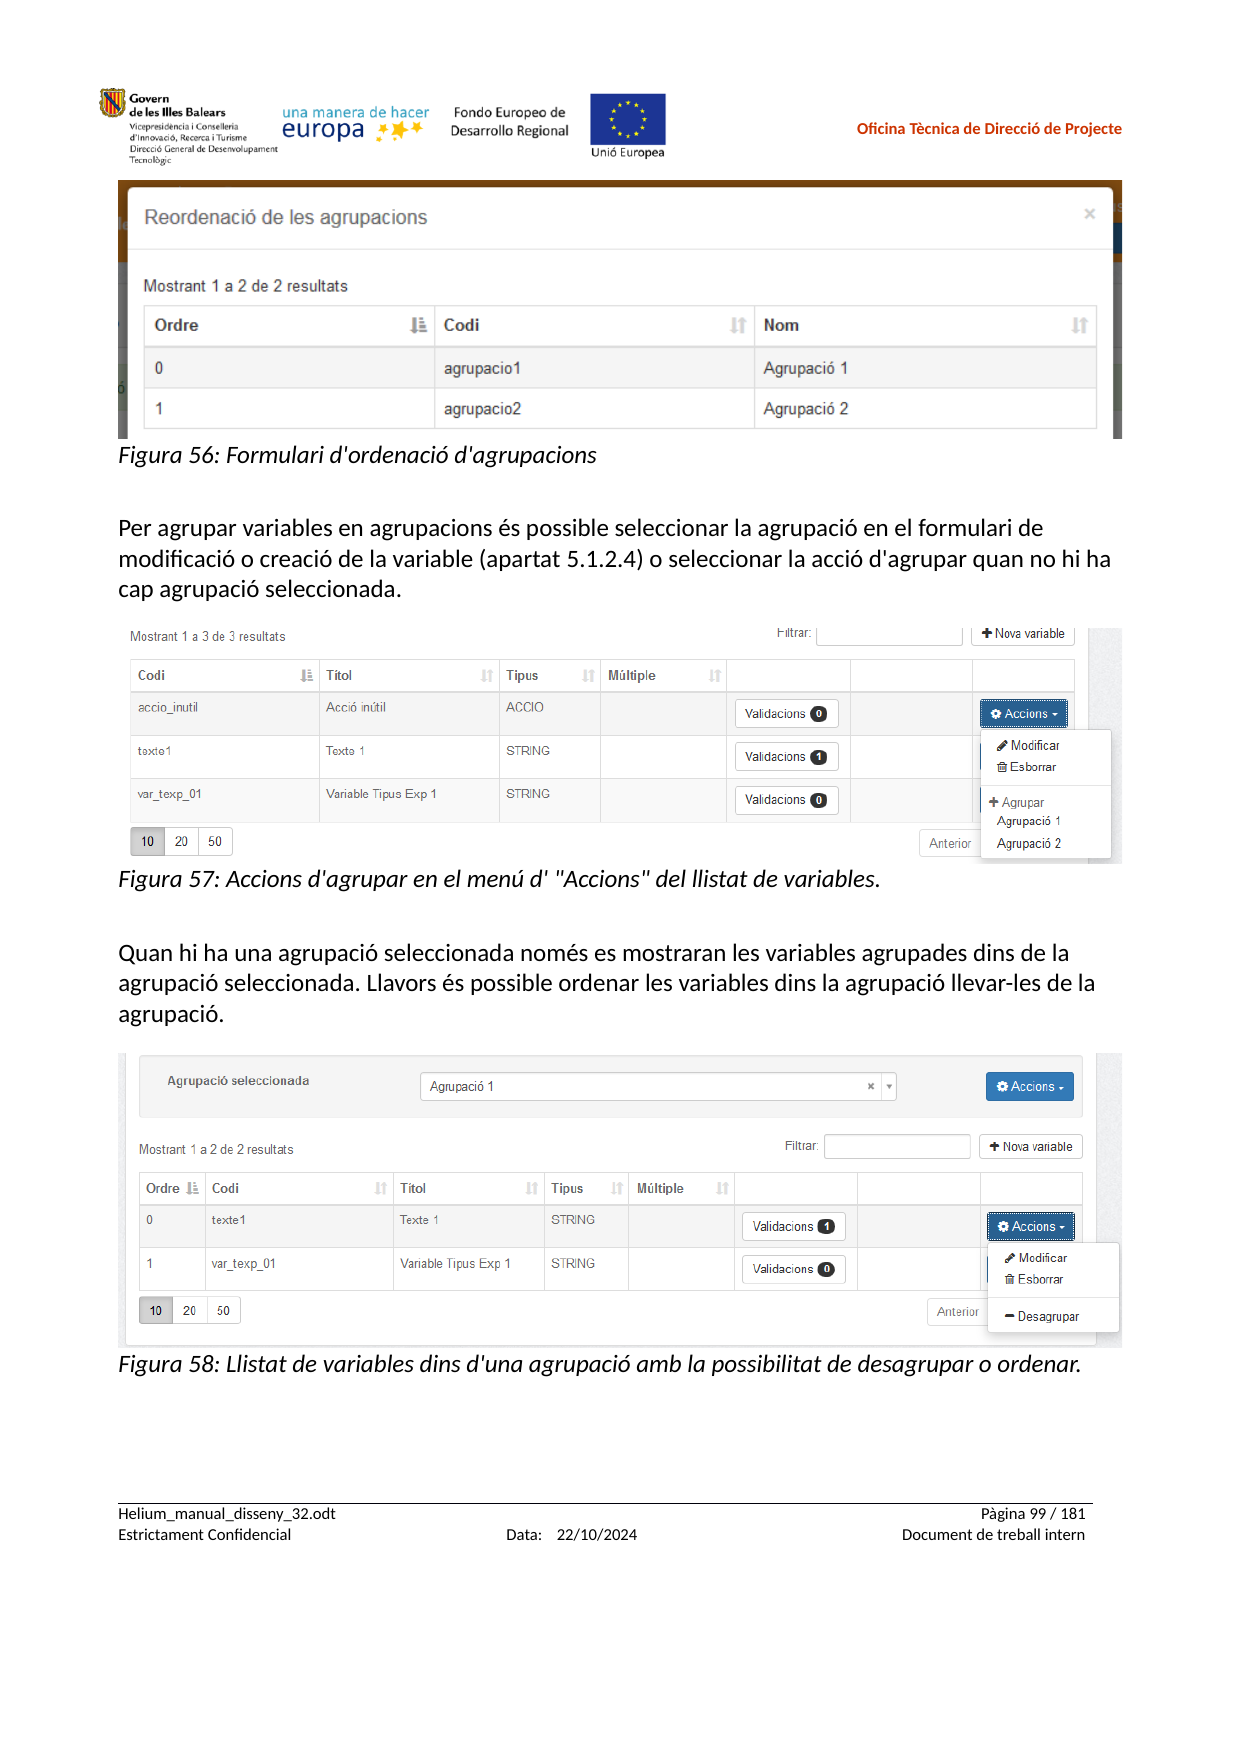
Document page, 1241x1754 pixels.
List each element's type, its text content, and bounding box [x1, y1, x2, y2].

text Quan hi ha una agrupació seleccionada només es mostraran les variables agrupades dins de la agrupació seleccionada. Llavors és possible ordenar les variables dins la agrupació llevar-les de la agrupació. [118, 937, 1122, 1028]
picture [118, 628, 1123, 864]
text Figura 57: Accions d'agrupar en el menú d' "Accions" del llistat de variables. [118, 864, 1122, 894]
picture [118, 1053, 1123, 1348]
picture [99, 87, 668, 166]
text Per agrupar variables en agrupacions és possible seleccionar la agrupació en el formulari de modificació o creació de la variable (apartat 5.1.2.4) o seleccionar la acció d'agrupar quan no hi ha cap agrupació seleccionada. [118, 512, 1122, 604]
picture [118, 180, 1123, 439]
text Figura 58: Llistat de variables dins d'una agrupació amb la possibilitat de desagrupar o ordenar. [118, 1348, 1122, 1378]
text Figura 56: Formulari d'ordenació d'agrupacions [118, 439, 1122, 469]
